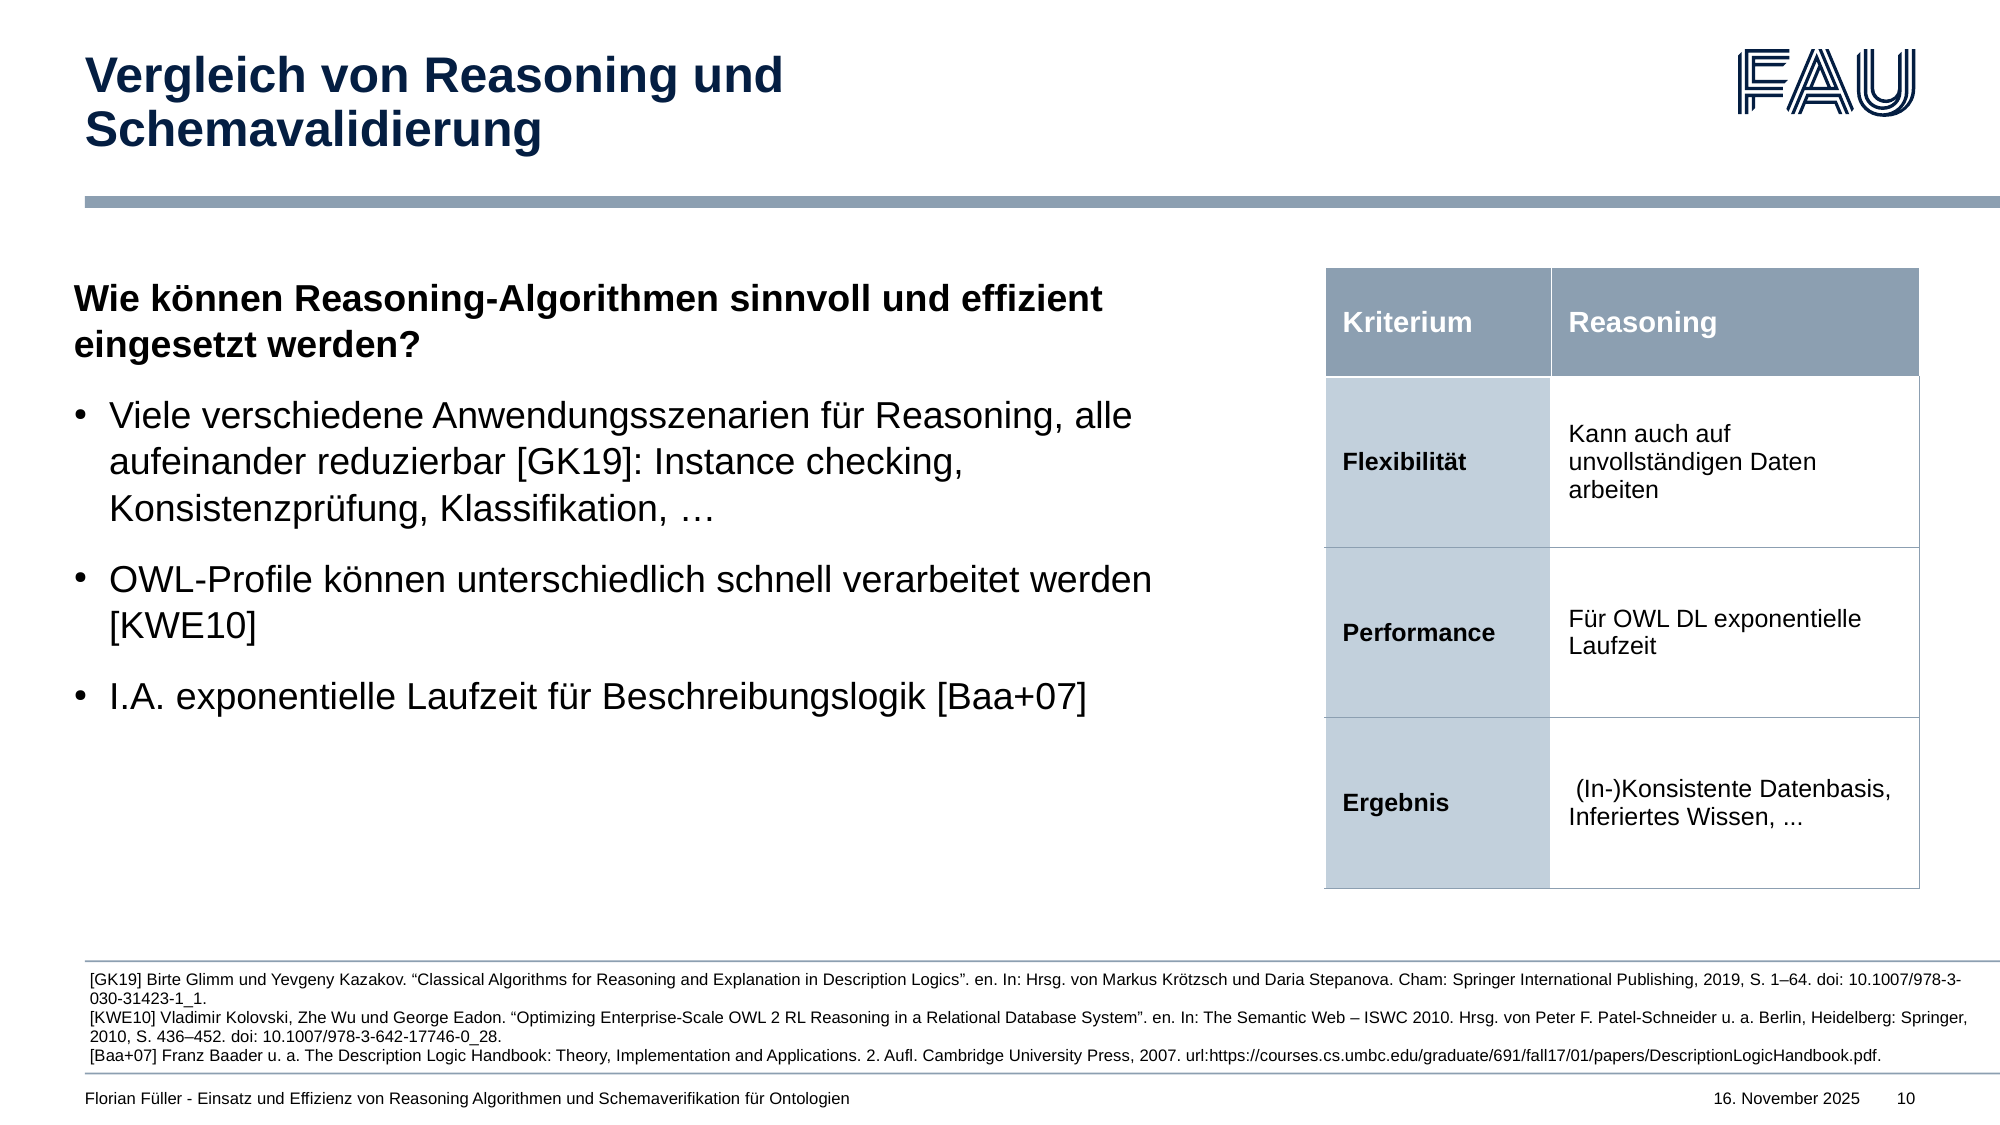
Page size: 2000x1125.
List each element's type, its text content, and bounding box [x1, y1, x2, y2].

table_cell Kann auch auf unvollständigen Daten arbeiten [1552, 378, 1919, 547]
table_cell Flexibilität [1326, 378, 1550, 547]
footer Florian Füller - Einsatz und Effizienz von Reasoning Algorithmen und Schemaverifikation für Ontologien [84, 1088, 1684, 1109]
table_header Reasoning [1552, 268, 1919, 376]
title Vergleich von Reasoning und Schemavalidierung [84, 49, 1208, 104]
text_box Wie können Reasoning-Algorithmen sinnvoll und effizient eingesetzt werden? Viele verschiedene Anwendungsszenarien für Reasoning, alle aufeinander reduzierbar [GK19]: Instance checking, Konsistenzprüfung, Klassifikation, … OWL-Profile können unterschiedlich schnell verarbeitet werden [KWE10] I.A. exponentielle Laufzeit für Beschreibungslogik [Baa+07] [59, 265, 1300, 725]
slide_number 16. November 2025 [1708, 1088, 1861, 1109]
table_cell Für OWL DL exponentielle Laufzeit [1552, 548, 1919, 717]
text_box [GK19] Birte Glimm und Yevgeny Kazakov. “Classical Algorithms for Reasoning and Explanation in Description Logics”. en. In: Hrsg. von Markus Krötzsch und Daria Stepanova. Cham: Springer International Publishing, 2019, S. 1–64. doi: 10.1007/978-3-030-31423-1_1. [KWE10] Vladimir Kolovski, Zhe Wu und George Eadon. “Optimizing Enterprise-Scale OWL 2 RL Reasoning in a Relational Database System”. en. In: The Semantic Web – ISWC 2010. Hrsg. von Peter F. Patel-Schneider u. a. Berlin, Heidelberg: Springer, 2010, S. 436–452. doi: 10.1007/978-3-642-17746-0_28. [Baa+07] Franz Baader u. a. The Description Logic Handbook: Theory, Implementation and Applications. 2. Aufl. Cambridge University Press, 2007. url:https://courses.cs.umbc.edu/graduate/691/fall17/01/papers/DescriptionLogicHandbook.pdf. [75, 944, 2000, 1073]
table_header Kriterium [1326, 268, 1551, 376]
slide_number [1883, 1088, 1916, 1109]
table_cell Performance [1326, 548, 1550, 717]
table_cell (In-)Konsistente Datenbasis, Inferiertes Wissen, ... [1552, 718, 1919, 888]
table_cell Ergebnis [1326, 718, 1550, 888]
